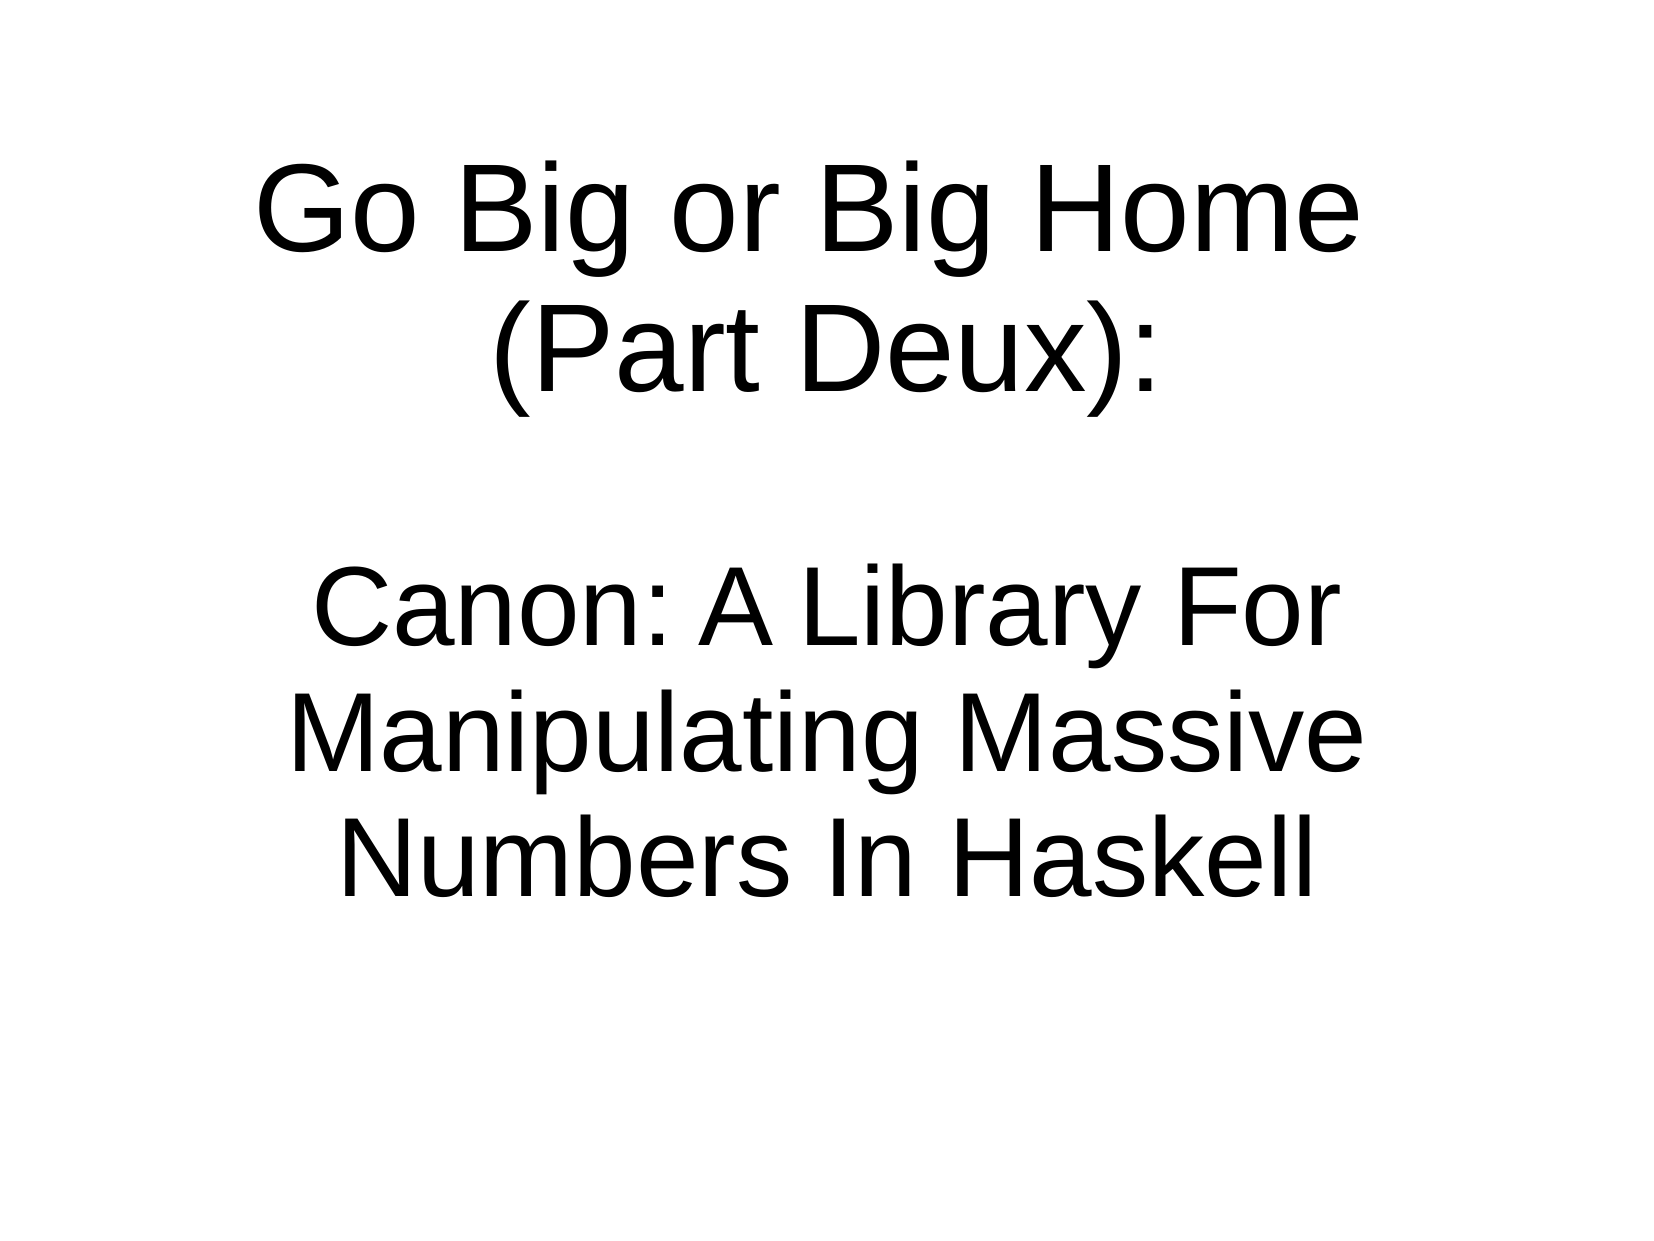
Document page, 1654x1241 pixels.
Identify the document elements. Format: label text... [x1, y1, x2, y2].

subtitle Go Big or Big Home (Part Deux): Canon: A Library For Manipulating Massive Numbers In Haskell [82, 49, 1571, 1010]
